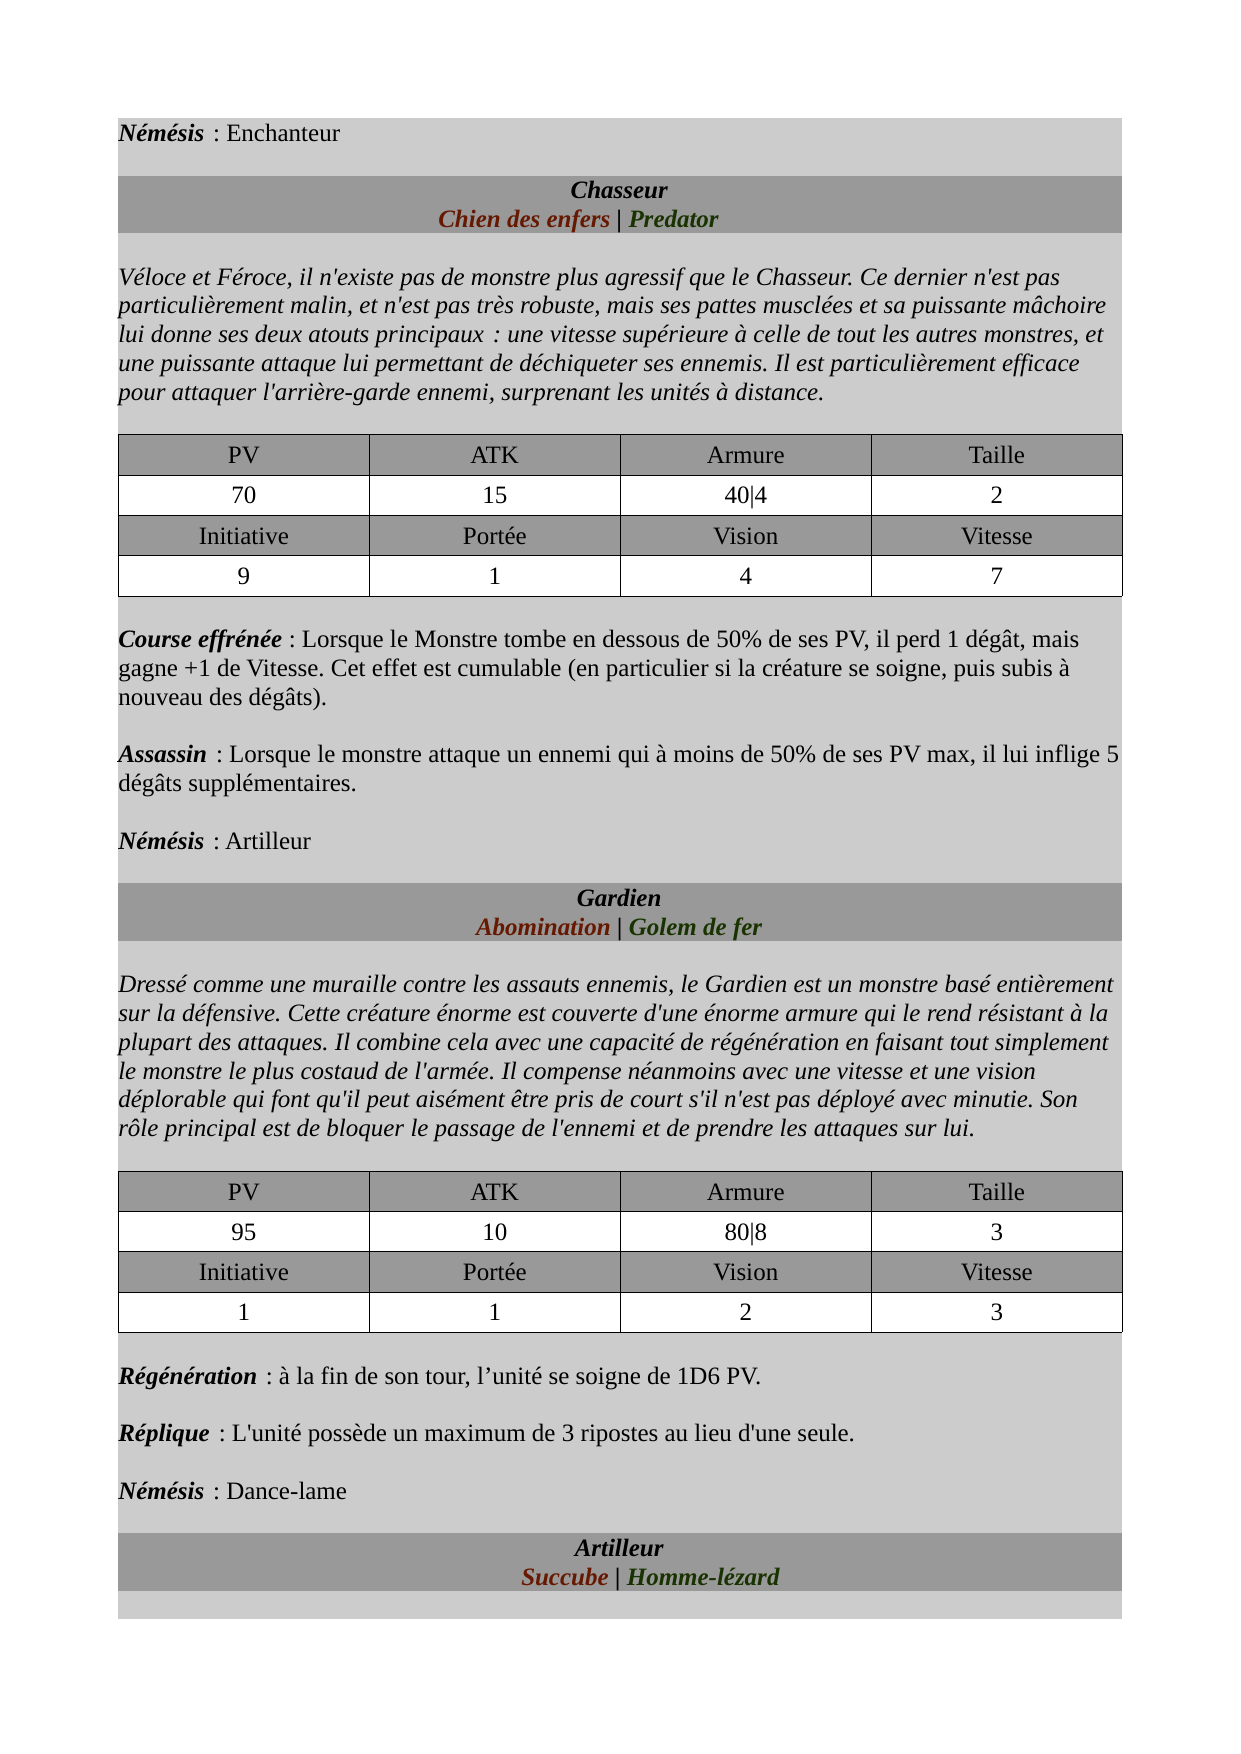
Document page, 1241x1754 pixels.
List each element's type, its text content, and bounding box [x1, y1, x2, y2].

text Gardien [118, 883, 1122, 912]
table_cell 4 [621, 556, 871, 596]
text Chasseur [118, 176, 1122, 204]
text Réplique : L'unité possède un maximum de 3 ripostes au lieu d'une seule. [118, 1418, 1122, 1447]
text Course effrénée : Lorsque le Monstre tombe en dessous de 50% de ses PV, il perd 1 dégât, mais gagne +1 de Vitesse. Cet effet est cumulable (en particulier si la créature se soigne, puis subis à nouveau des dégâts). [118, 624, 1122, 711]
table_cell 15 [370, 476, 620, 515]
text Succube | Homme-lézard [118, 1562, 1122, 1591]
text Chien des enfers | Predator [118, 204, 1122, 233]
table_cell Initiative [119, 1252, 369, 1292]
table_cell 2 [621, 1293, 871, 1332]
table_header Taille [872, 1172, 1122, 1211]
table_cell 9 [119, 556, 369, 596]
table_cell 1 [119, 1293, 369, 1332]
text Abomination | Golem de fer [118, 912, 1122, 941]
table_cell Vitesse [872, 1252, 1122, 1292]
table_cell Vision [621, 1252, 871, 1292]
text Dressé comme une muraille contre les assauts ennemis, le Gardien est un monstre basé entièrement sur la défensive. Cette créature énorme est couverte d'une énorme armure qui le rend résistant à la plupart des attaques. Il combine cela avec une capacité de régénération en faisant tout simplement le monstre le plus costaud de l'armée. Il compense néanmoins avec une vitesse et une vision déplorable qui font qu'il peut aisément être pris de court s'il n'est pas déployé avec minutie. Son rôle principal est de bloquer le passage de l'ennemi et de prendre les attaques sur lui. [118, 969, 1122, 1142]
table_header PV [119, 435, 369, 475]
text Némésis : Dance-lame [118, 1476, 1122, 1504]
table_cell 95 [119, 1212, 369, 1251]
table_cell 70 [119, 476, 369, 515]
table_cell 1 [370, 556, 620, 596]
table_cell 40|4 [621, 476, 871, 515]
table_header Armure [621, 435, 871, 475]
text Régénération : à la fin de son tour, l’unité se soigne de 1D6 PV. [118, 1361, 1122, 1389]
table_cell Vitesse [872, 516, 1122, 555]
table_header Taille [872, 435, 1122, 475]
table_cell 3 [872, 1293, 1122, 1332]
table_cell Portée [370, 516, 620, 555]
table_cell 3 [872, 1212, 1122, 1251]
table_cell Vision [621, 516, 871, 555]
table_cell Portée [370, 1252, 620, 1292]
table_header ATK [370, 1172, 620, 1211]
text Némésis : Enchanteur [118, 118, 1122, 147]
table_cell Initiative [119, 516, 369, 555]
text Assassin : Lorsque le monstre attaque un ennemi qui à moins de 50% de ses PV max, il lui inflige 5 dégâts supplémentaires. [118, 739, 1122, 797]
table_cell 1 [370, 1293, 620, 1332]
table_header ATK [370, 435, 620, 475]
text Artilleur [118, 1533, 1122, 1562]
table_cell 2 [872, 476, 1122, 515]
text Véloce et Féroce, il n'existe pas de monstre plus agressif que le Chasseur. Ce dernier n'est pas particulièrement malin, et n'est pas très robuste, mais ses pattes musclées et sa puissante mâchoire lui donne ses deux atouts principaux : une vitesse supérieure à celle de tout les autres monstres, et une puissante attaque lui permettant de déchiqueter ses ennemis. Il est particulièrement efficace pour attaquer l'arrière-garde ennemi, surprenant les unités à distance. [118, 262, 1122, 406]
table_header Armure [621, 1172, 871, 1211]
table_cell 10 [370, 1212, 620, 1251]
table_cell 7 [872, 556, 1122, 596]
text Némésis : Artilleur [118, 826, 1122, 854]
table_header PV [119, 1172, 369, 1211]
table_cell 80|8 [621, 1212, 871, 1251]
